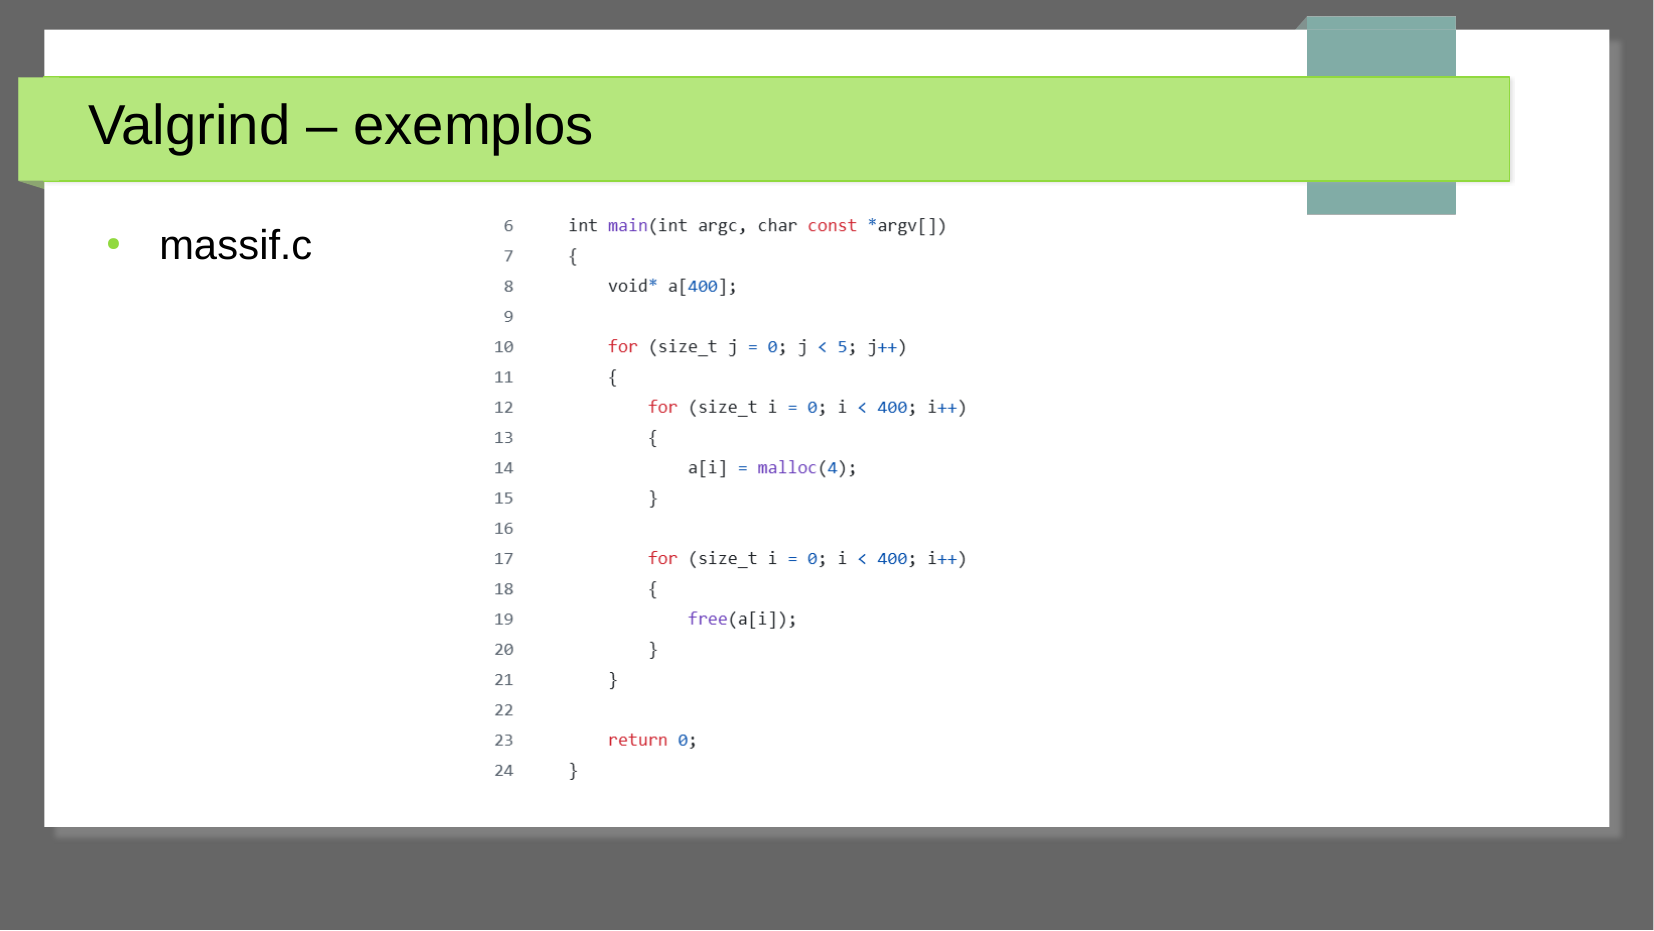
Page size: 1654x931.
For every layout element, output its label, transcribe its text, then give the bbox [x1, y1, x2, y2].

title Valgrind – exemplos [88, 73, 1506, 178]
list massif.c [88, 221, 1565, 813]
picture [472, 206, 1016, 786]
